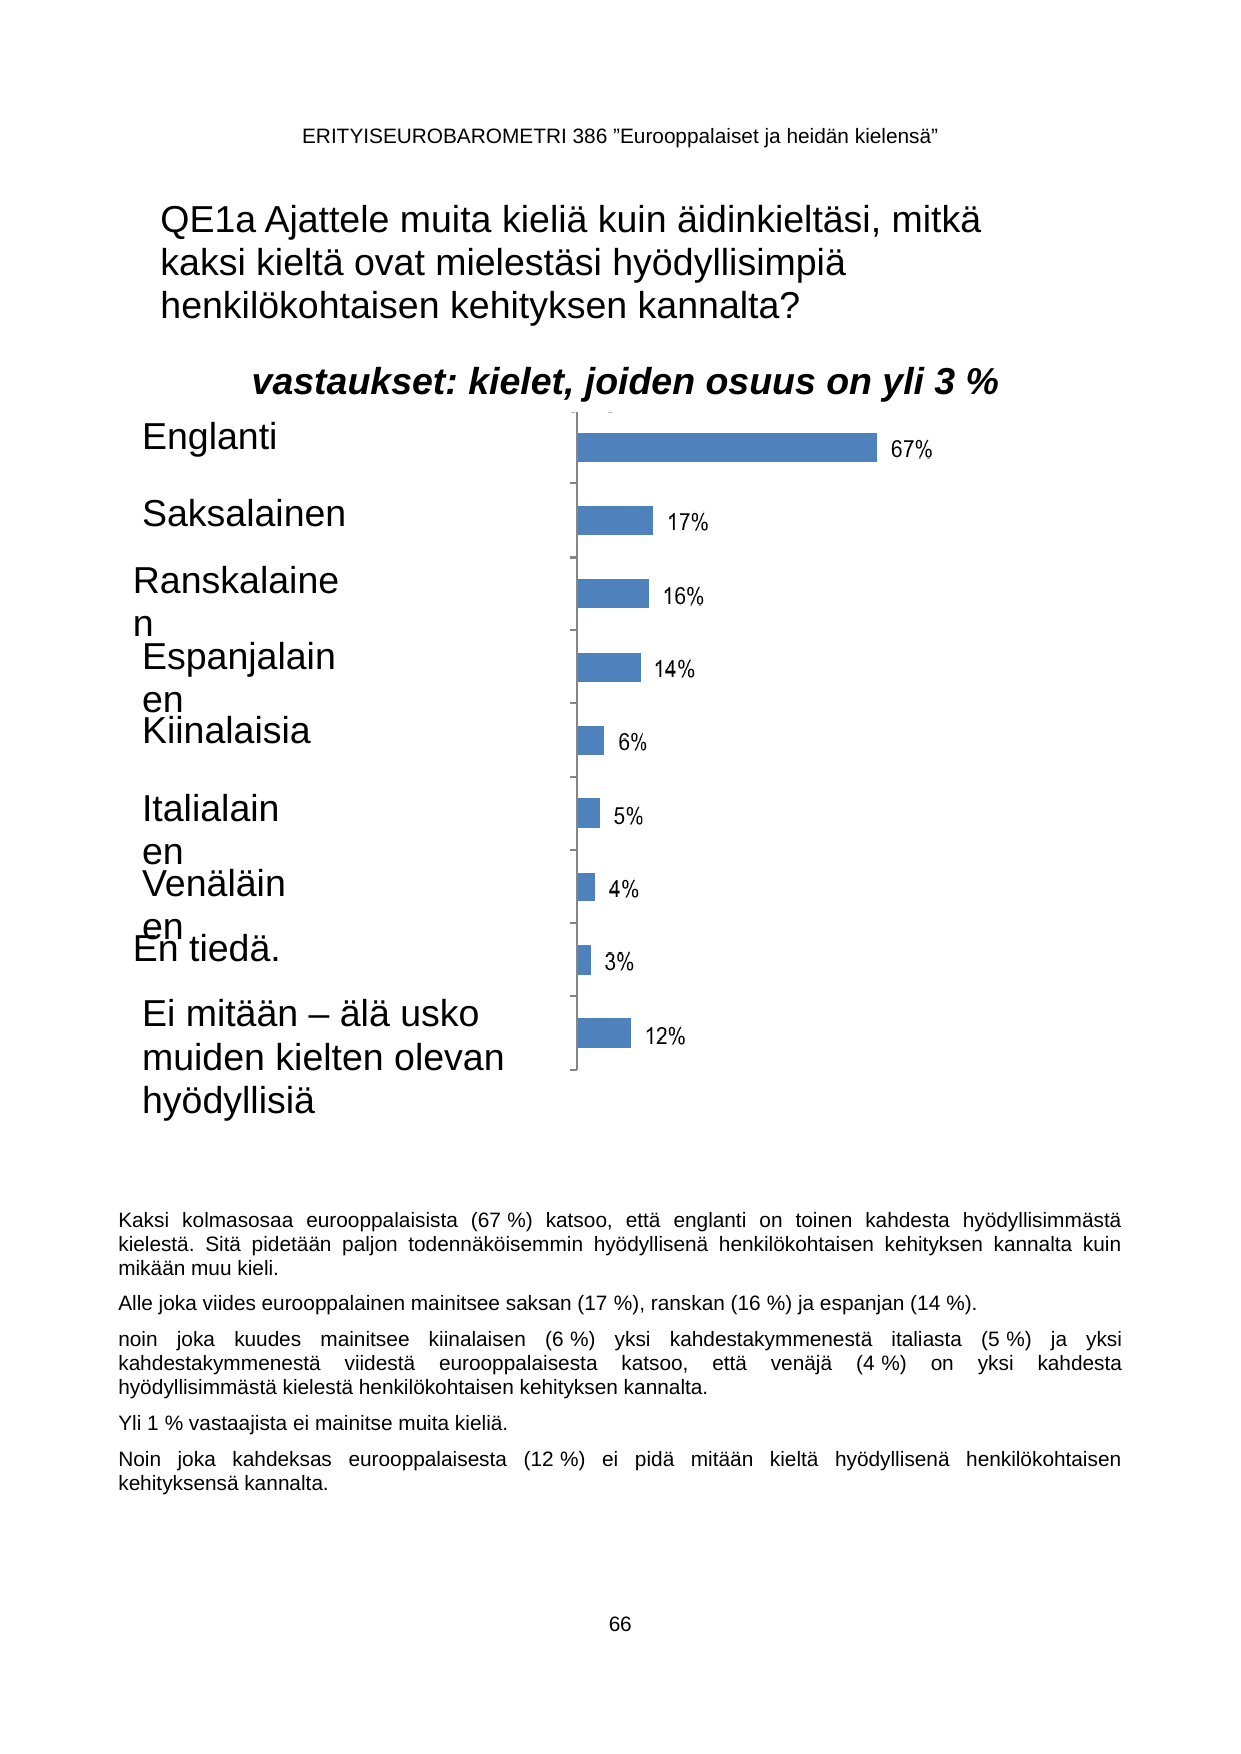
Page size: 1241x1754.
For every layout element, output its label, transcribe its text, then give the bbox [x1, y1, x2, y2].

text noin joka kuudes mainitsee kiinalaisen (6 %) yksi kahdestakymmenestä italiasta (5 %) ja yksi kahdestakymmenestä viidestä eurooppalaisesta katsoo, että venäjä (4 %) on yksi kahdesta hyödyllisimmästä kielestä henkilökohtaisen kehityksen kannalta. [118, 1327, 1122, 1399]
text Alle joka viides eurooppalainen mainitsee saksan (17 %), ranskan (16 %) ja espanjan (14 %). [118, 1291, 1122, 1315]
picture [567, 412, 947, 1080]
text Yli 1 % vastaajista ei mainitse muita kieliä. [118, 1411, 1122, 1435]
text Kaksi kolmasosaa eurooppalaisista (67 %) katsoo, että englanti on toinen kahdesta hyödyllisimmästä kielestä. Sitä pidetään paljon todennäköisemmin hyödyllisenä henkilökohtaisen kehityksen kannalta kuin mikään muu kieli. [118, 1207, 1122, 1279]
text Noin joka kahdeksas eurooppalaisesta (12 %) ei pidä mitään kieltä hyödyllisenä henkilökohtaisen kehityksensä kannalta. [118, 1447, 1122, 1494]
